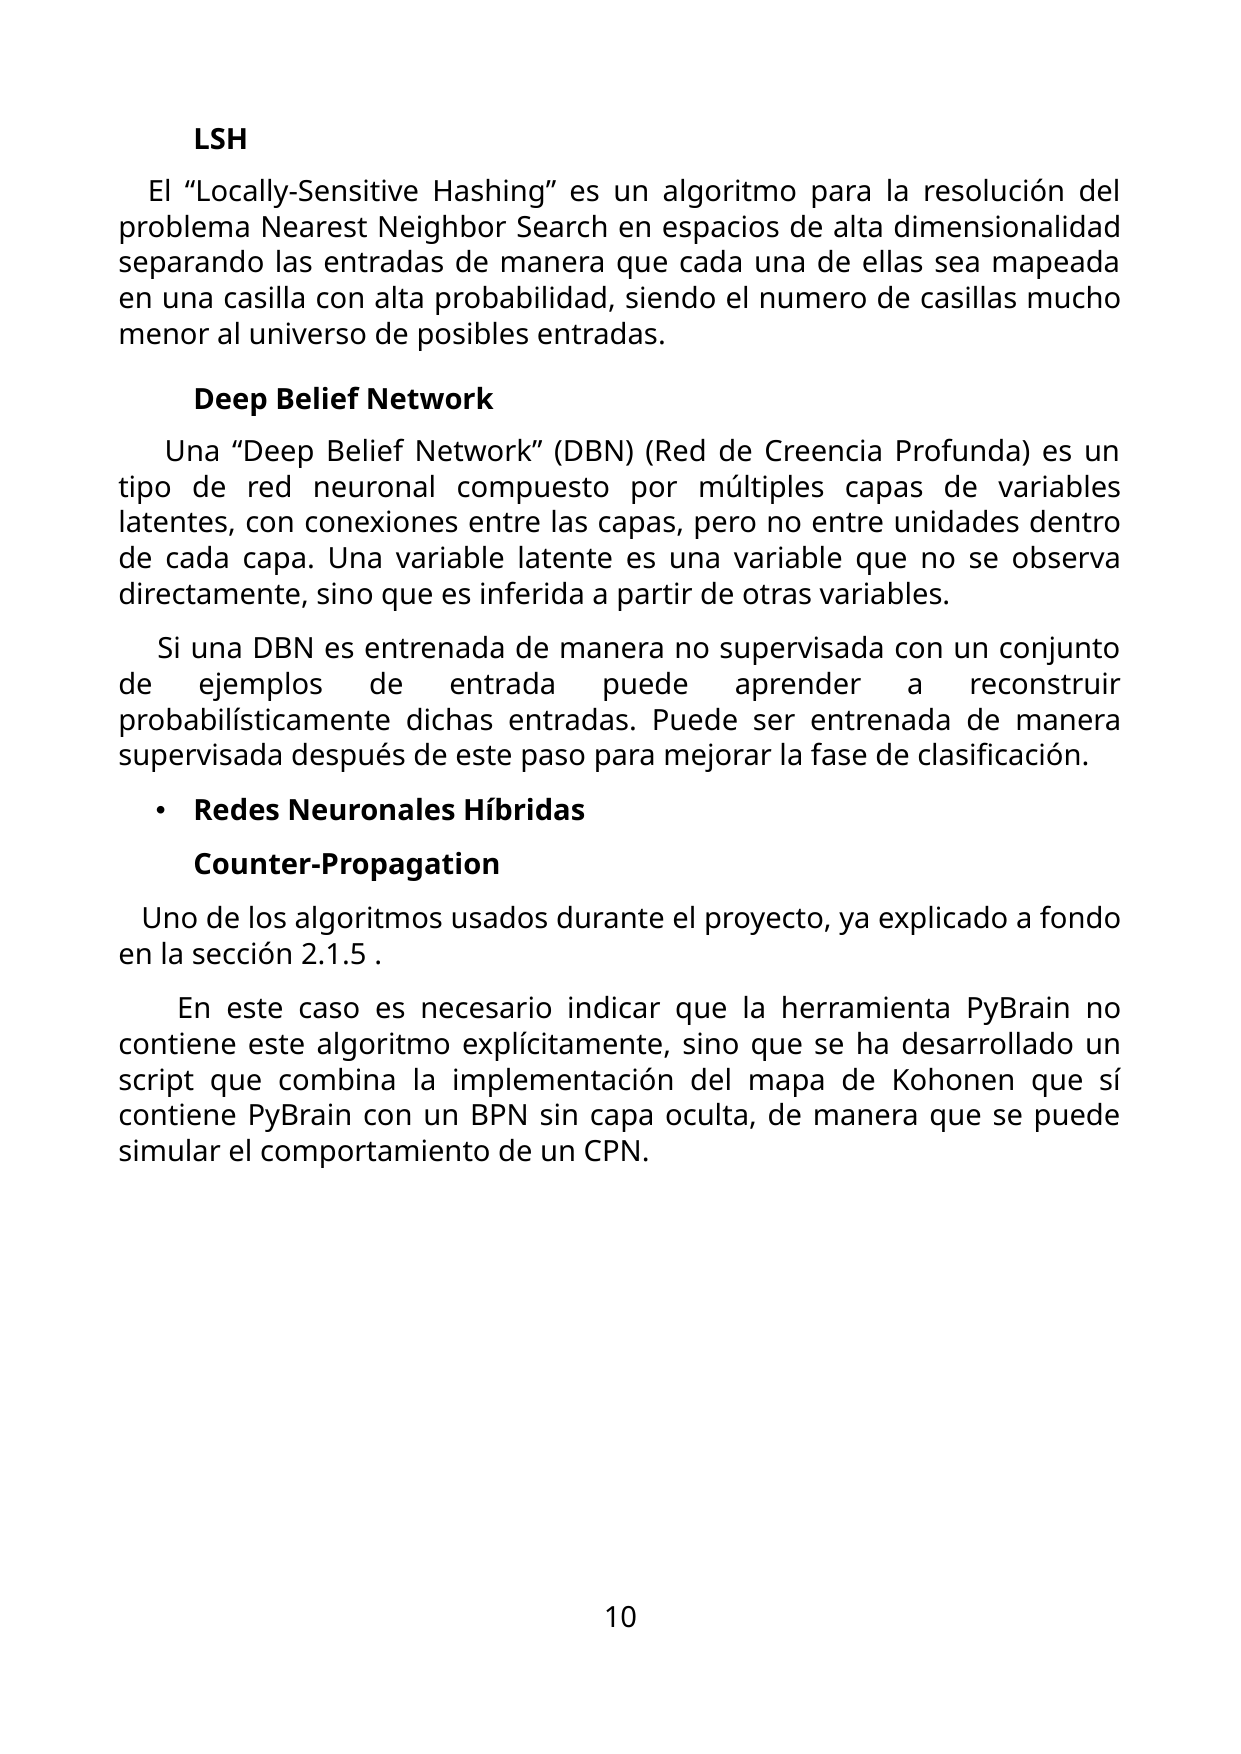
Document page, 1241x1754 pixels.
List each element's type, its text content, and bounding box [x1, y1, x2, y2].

list Counter-Propagation [118, 843, 1122, 883]
text Si una DBN es entrenada de manera no supervisada con un conjunto de ejemplos de entrada puede aprender a reconstruir probabilísticamente dichas entradas. Puede ser entrenada de manera supervisada después de este paso para mejorar la fase de clasificación. [118, 627, 1122, 774]
text En este caso es necesario indicar que la herramienta PyBrain no contiene este algoritmo explícitamente, sino que se ha desarrollado un script que combina la implementación del mapa de Kohonen que sí contiene PyBrain con un BPN sin capa oculta, de manera que se puede simular el comportamiento de un CPN. [118, 987, 1122, 1170]
list Redes Neuronales Híbridas [156, 789, 1122, 828]
text El “Locally-Sensitive Hashing” es un algoritmo para la resolución del problema Nearest Neighbor Search en espacios de alta dimensionalidad separando las entradas de manera que cada una de ellas sea mapeada en una casilla con alta probabilidad, siendo el numero de casillas mucho menor al universo de posibles entradas. [118, 170, 1122, 353]
subtitle LSH [118, 118, 1122, 158]
list Una “Deep Belief Network” (DBN) (Red de Creencia Profunda) es un tipo de red neuronal compuesto por múltiples capas de variables latentes, con conexiones entre las capas, pero no entre unidades dentro de cada capa. Una variable latente es una variable que no se observa directamente, sino que es inferida a partir de otras variables. [118, 430, 1122, 613]
text Uno de los algoritmos usados durante el proyecto, ya explicado a fondo en la sección 2.1.5. [118, 897, 1122, 973]
subtitle Deep Belief Network [118, 378, 1122, 418]
